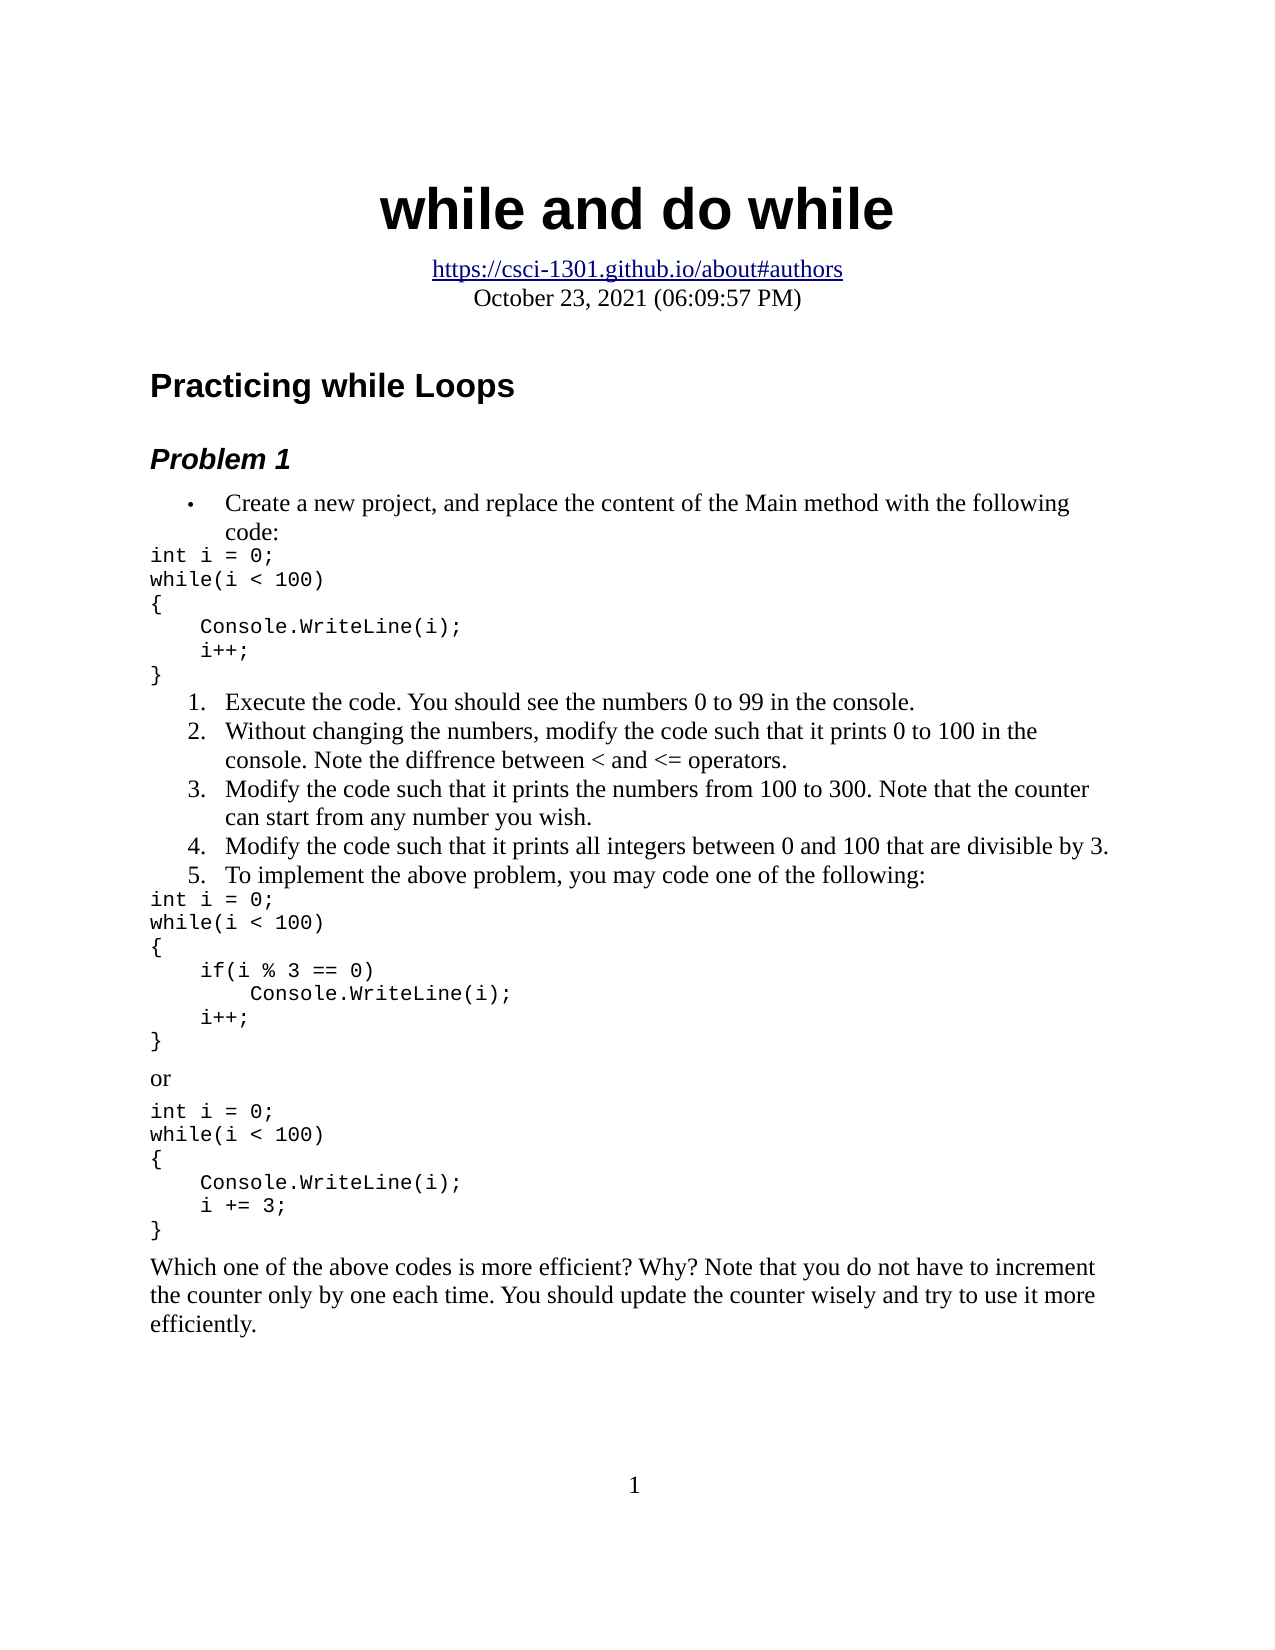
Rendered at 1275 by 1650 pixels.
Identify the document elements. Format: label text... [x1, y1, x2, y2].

text int i = 0; [150, 546, 1125, 569]
title while and do while [150, 175, 1125, 242]
text while(i < 100) [150, 569, 1125, 593]
text } [150, 1219, 1125, 1243]
list Modify the code such that it prints the numbers from 100 to 300. Note that the counter can start from any number you wish. [187, 774, 1125, 831]
text i += 3; [150, 1195, 1125, 1219]
list Without changing the numbers, modify the code such that it prints 0 to 100 in the console. Note the diffrence between < and <= operators. [187, 716, 1125, 774]
text while(i < 100) [150, 912, 1125, 936]
text { [150, 936, 1125, 959]
text int i = 0; [150, 1101, 1125, 1124]
text { [150, 593, 1125, 616]
text i++; [150, 1007, 1125, 1031]
list Create a new project, and replace the content of the Main method with the following code: [187, 488, 1125, 546]
text Console.WriteLine(i); [150, 616, 1125, 640]
text if(i % 3 == 0) [150, 959, 1125, 983]
text while(i < 100) [150, 1124, 1125, 1148]
text October 23, 2021 (06:09:57 PM) [150, 283, 1125, 312]
text } [150, 664, 1125, 687]
list Execute the code. You should see the numbers 0 to 99 in the console. [187, 687, 1125, 716]
text Which one of the above codes is more efficient? Why? Note that you do not have to increment the counter only by one each time. You should update the counter wisely and try to use it more efficiently. [150, 1252, 1125, 1338]
subtitle Practicing while Loops [150, 366, 1125, 404]
text Console.WriteLine(i); [150, 1172, 1125, 1195]
text or [150, 1063, 1125, 1092]
subtitle Problem 1 [150, 442, 1125, 476]
text https://csci-1301.github.io/about#authors [150, 254, 1125, 283]
text i++; [150, 640, 1125, 664]
list To implement the above problem, you may code one of the following: [187, 860, 1125, 889]
text } [150, 1031, 1125, 1054]
text int i = 0; [150, 889, 1125, 912]
list Modify the code such that it prints all integers between 0 and 100 that are divisible by 3. [187, 831, 1125, 860]
text Console.WriteLine(i); [150, 983, 1125, 1007]
text { [150, 1148, 1125, 1172]
